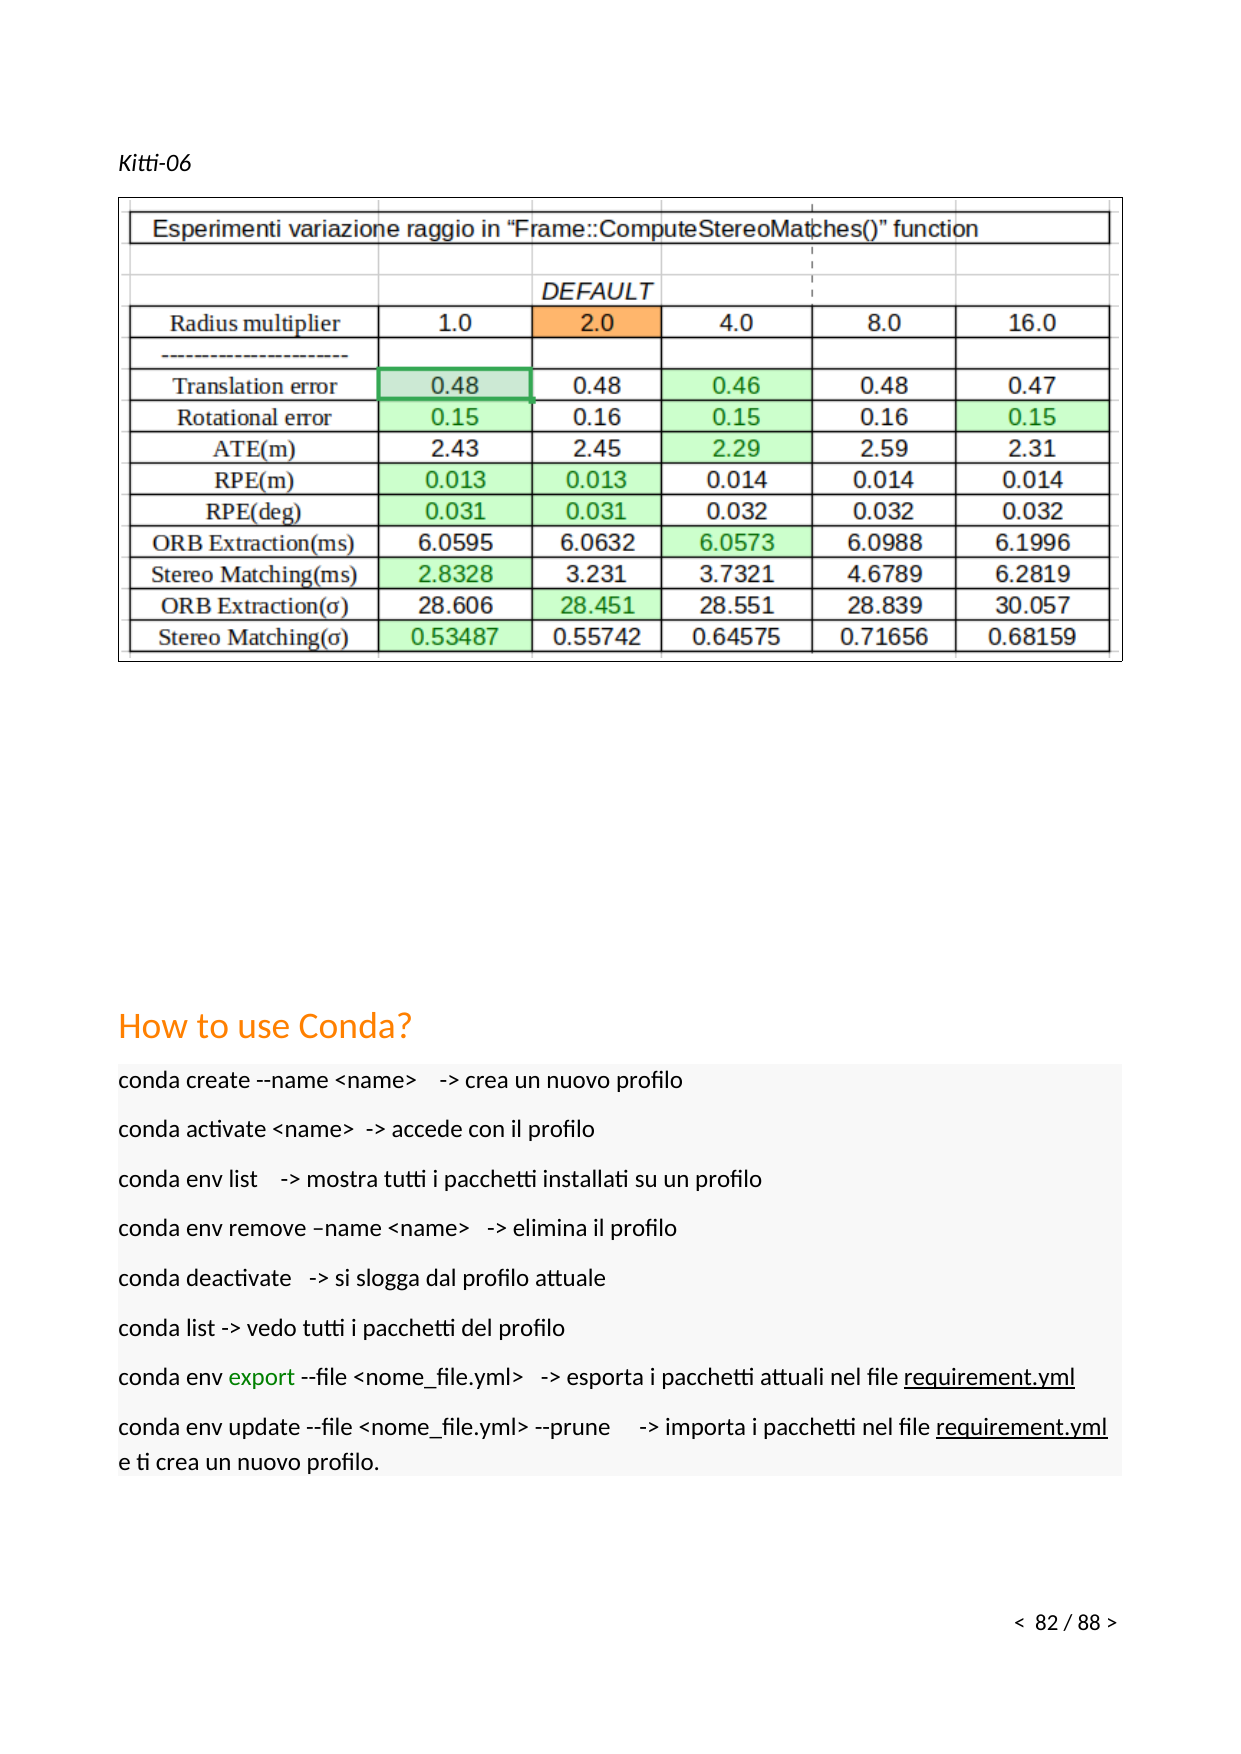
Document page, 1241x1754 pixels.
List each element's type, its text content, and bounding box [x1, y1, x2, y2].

picture [121, 200, 1119, 658]
text conda env list -> mostra tutti i pacchetti installati su un profilo [118, 1163, 1122, 1193]
text Kitti-06 [118, 148, 1122, 178]
text conda deactivate -> si slogga dal profilo attuale [118, 1262, 1122, 1293]
text conda activate <name> -> accede con il profilo [118, 1113, 1122, 1144]
subtitle How to use Conda? [118, 1002, 1122, 1048]
text conda env export --file <nome_file.yml> -> esporta i pacchetti attuali nel file requirement.yml [118, 1361, 1122, 1392]
text conda list -> vedo tutti i pacchetti del profilo [118, 1312, 1122, 1342]
text conda create --name <name> -> crea un nuovo profilo [118, 1064, 1122, 1094]
text conda env update --file <nome_file.yml> --prune -> importa i pacchetti nel file requirement.yml e ti crea un nuovo profilo. [118, 1411, 1122, 1476]
text conda env remove –name <name> -> elimina il profilo [118, 1213, 1122, 1243]
